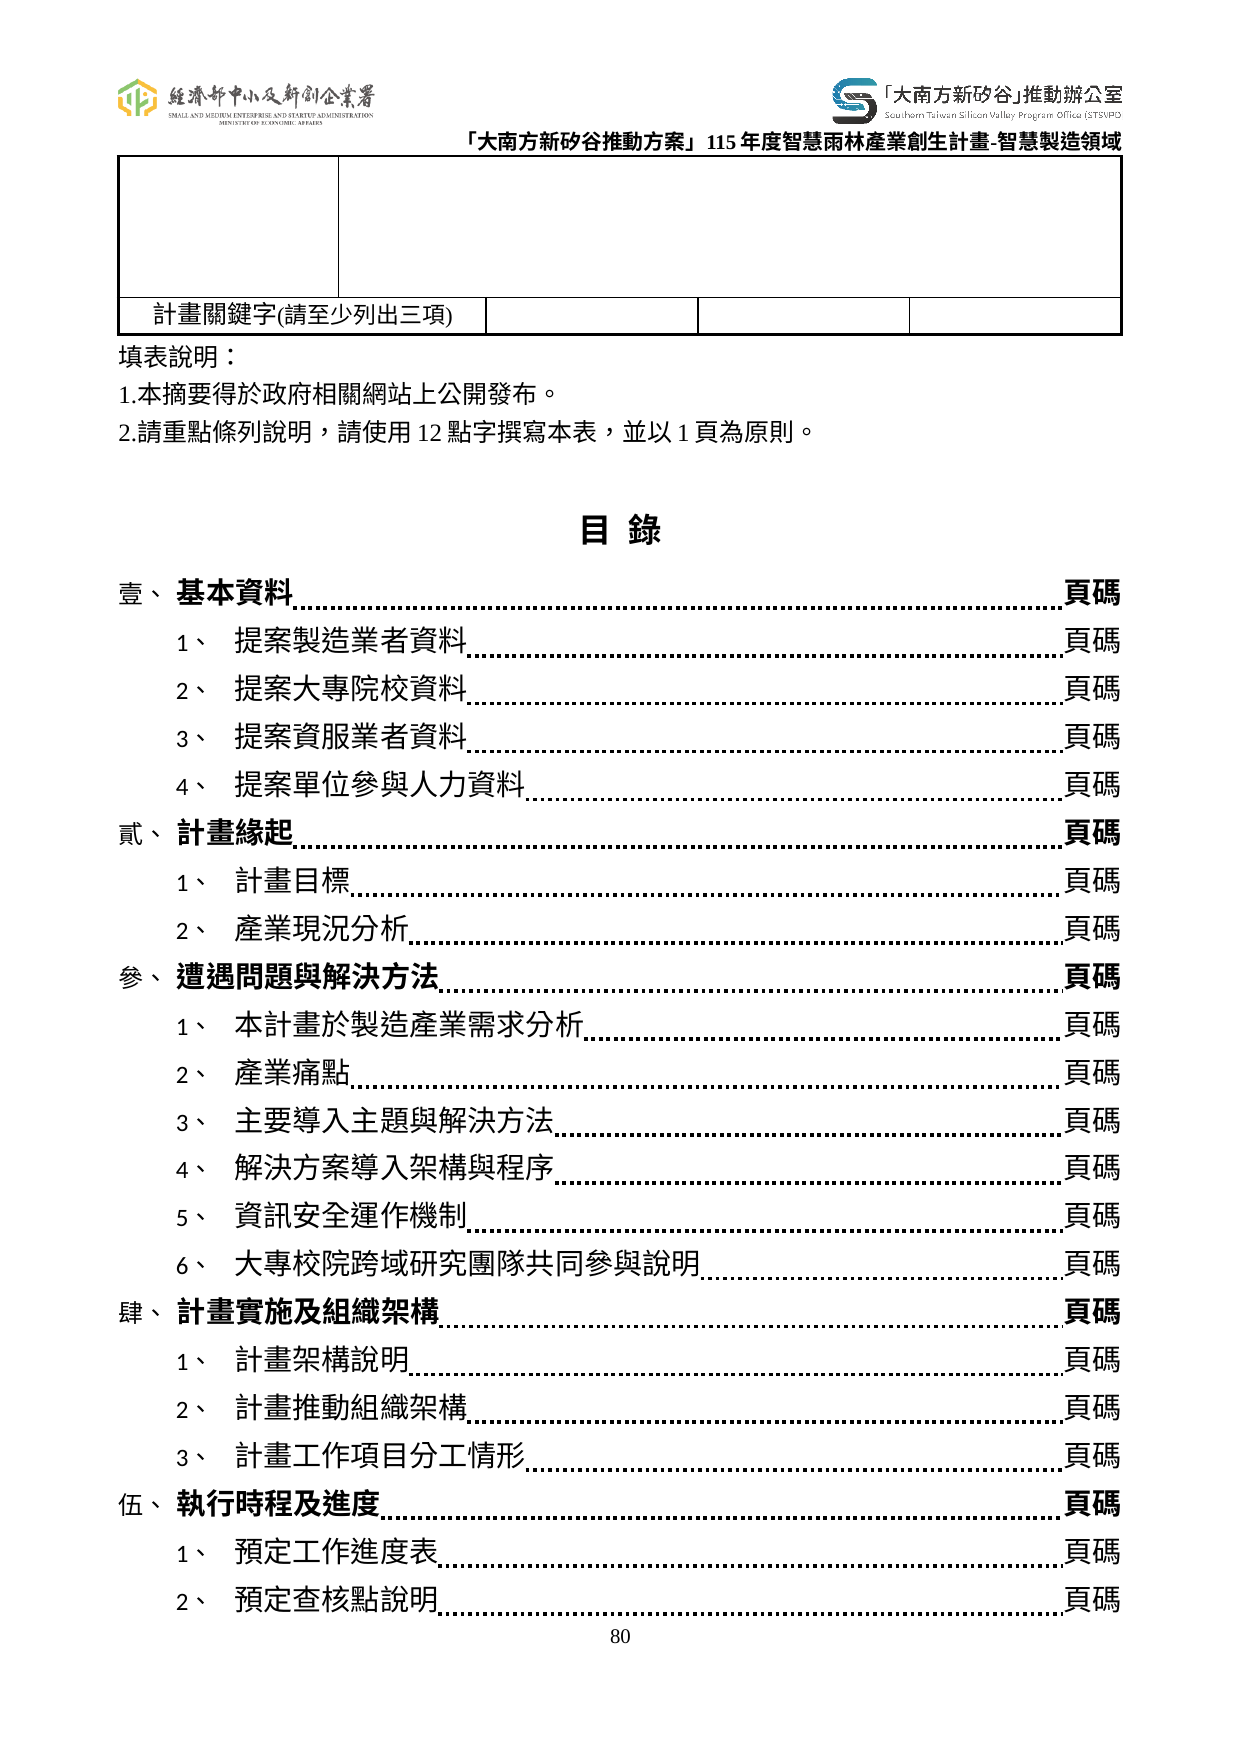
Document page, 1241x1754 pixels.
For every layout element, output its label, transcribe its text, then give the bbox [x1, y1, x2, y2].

text 1.本摘要得於政府相關網站上公開發布。 [118, 374, 1122, 411]
table_cell 計畫關鍵字(請至少列出三項) [120, 298, 485, 333]
list 資訊安全運作機制 頁碼 [176, 1188, 1122, 1236]
list 計畫工作項目分工情形 頁碼 [176, 1428, 1122, 1476]
list 基本資料 頁碼 [118, 566, 1122, 613]
list 計畫架構說明 頁碼 [176, 1332, 1122, 1380]
table_cell [910, 298, 1120, 333]
list 計畫緣起 頁碼 [118, 805, 1122, 853]
table_cell [339, 157, 1120, 297]
table_cell [699, 298, 909, 333]
text 2.請重點條列說明，請使用12點字撰寫本表，並以1頁為原則。 [118, 411, 1122, 449]
list 計畫實施及組織架構 頁碼 [118, 1284, 1122, 1332]
list 主要導入主題與解決方法 頁碼 [176, 1093, 1122, 1141]
list 提案資服業者資料 頁碼 [176, 709, 1122, 757]
list 提案大專院校資料 頁碼 [176, 661, 1122, 709]
list 產業現況分析 頁碼 [176, 901, 1122, 949]
list 計畫推動組織架構 頁碼 [176, 1380, 1122, 1428]
list 提案製造業者資料 頁碼 [176, 613, 1122, 661]
list 執行時程及進度 頁碼 [118, 1476, 1122, 1524]
list 產業痛點 頁碼 [176, 1045, 1122, 1093]
list 解決方案導入架構與程序 頁碼 [176, 1141, 1122, 1188]
list 計畫目標 頁碼 [176, 853, 1122, 901]
list 大專校院跨域研究團隊共同參與說明 頁碼 [176, 1236, 1122, 1284]
list 本計畫於製造產業需求分析 頁碼 [176, 997, 1122, 1045]
table_cell [487, 298, 697, 333]
list 遭遇問題與解決方法 頁碼 [118, 949, 1122, 997]
subtitle 目 錄 [118, 501, 1122, 553]
table_cell [120, 157, 338, 297]
list 預定工作進度表 頁碼 [176, 1524, 1122, 1572]
list 提案單位參與人力資料 頁碼 [176, 757, 1122, 805]
list 預定查核點說明 頁碼 [176, 1572, 1122, 1620]
text 填表說明： [118, 336, 1122, 374]
